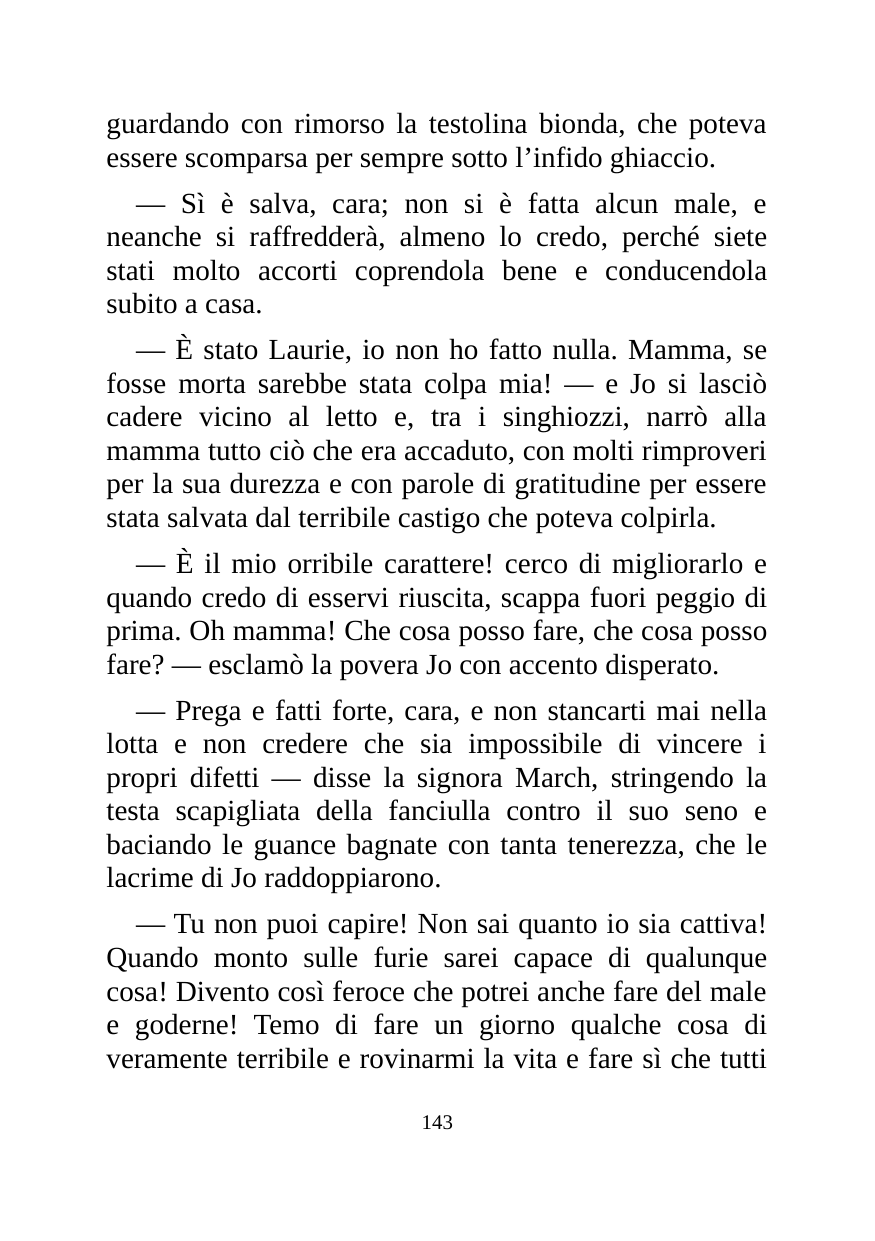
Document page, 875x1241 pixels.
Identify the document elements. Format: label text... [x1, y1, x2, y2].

text — Tu non puoi capire! Non sai quanto io sia cattiva! Quando monto sulle furie sarei capace di qualunque cosa! Divento così feroce che potrei anche fare del male e goderne! Temo di fare un giorno qualche cosa di veramente terribile e rovinarmi la vita e fare sì che tutti [106, 907, 768, 1074]
text — Prega e fatti forte, cara, e non stancarti mai nella lotta e non credere che sia impossibile di vincere i propri difetti — disse la signora March, stringendo la testa scapigliata della fanciulla contro il suo seno e baciando le guance bagnate con tanta tenerezza, che le lacrime di Jo raddoppiarono. [106, 693, 768, 894]
text — È stato Laurie, io non ho fatto nulla. Mamma, se fosse morta sarebbe stata colpa mia! — e Jo si lasciò cadere vicino al letto e, tra i singhiozzi, narrò alla mamma tutto ciò che era accaduto, con molti rimproveri per la sua durezza e con parole di gratitudine per essere stata salvata dal terribile castigo che poteva colpirla. [106, 332, 768, 534]
text — Sì è salva, cara; non si è fatta alcun male, e neanche si raffredderà, almeno lo credo, perché siete stati molto accorti coprendola bene e conducendola subito a casa. [106, 186, 768, 320]
text — È il mio orribile carattere! cerco di migliorarlo e quando credo di esservi riuscita, scappa fuori peggio di prima. Oh mamma! Che cosa posso fare, che cosa posso fare? — esclamò la povera Jo con accento disperato. [106, 546, 768, 680]
text guardando con rimorso la testolina bionda, che poteva essere scomparsa per sempre sotto l’infido ghiaccio. [106, 106, 768, 173]
